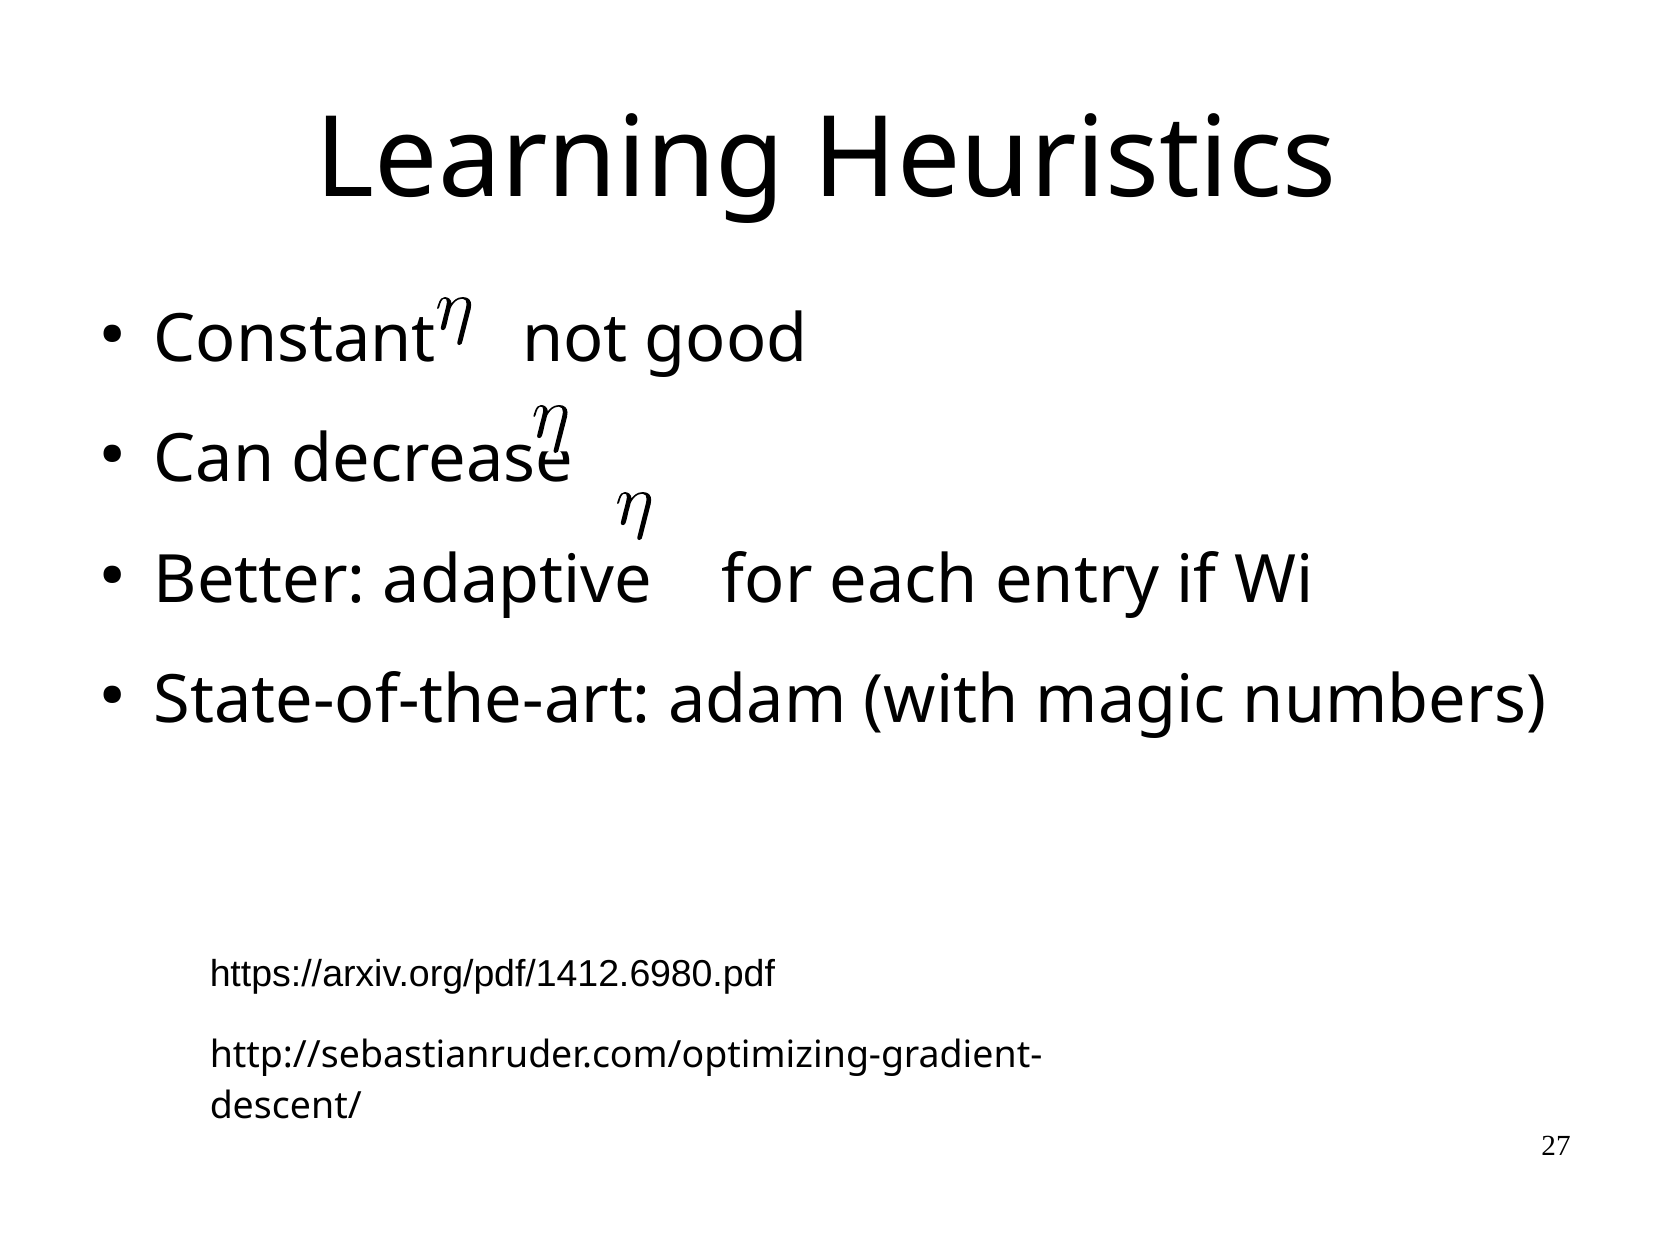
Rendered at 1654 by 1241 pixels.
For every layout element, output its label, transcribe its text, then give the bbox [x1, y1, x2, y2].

list Constant not good Can decrease Better: adaptive for each entry if Wi State-of-the-art: adam (with magic numbers) [82, 290, 1571, 1010]
text_box [435, 297, 474, 346]
text_box [615, 492, 654, 541]
title Learning Heuristics [82, 49, 1571, 257]
text_box https://arxiv.org/pdf/1412.6980.pdf [195, 945, 976, 1043]
text_box http://sebastianruder.com/optimizing-gradient-descent/ [195, 1020, 1201, 1111]
text_box [531, 405, 571, 453]
